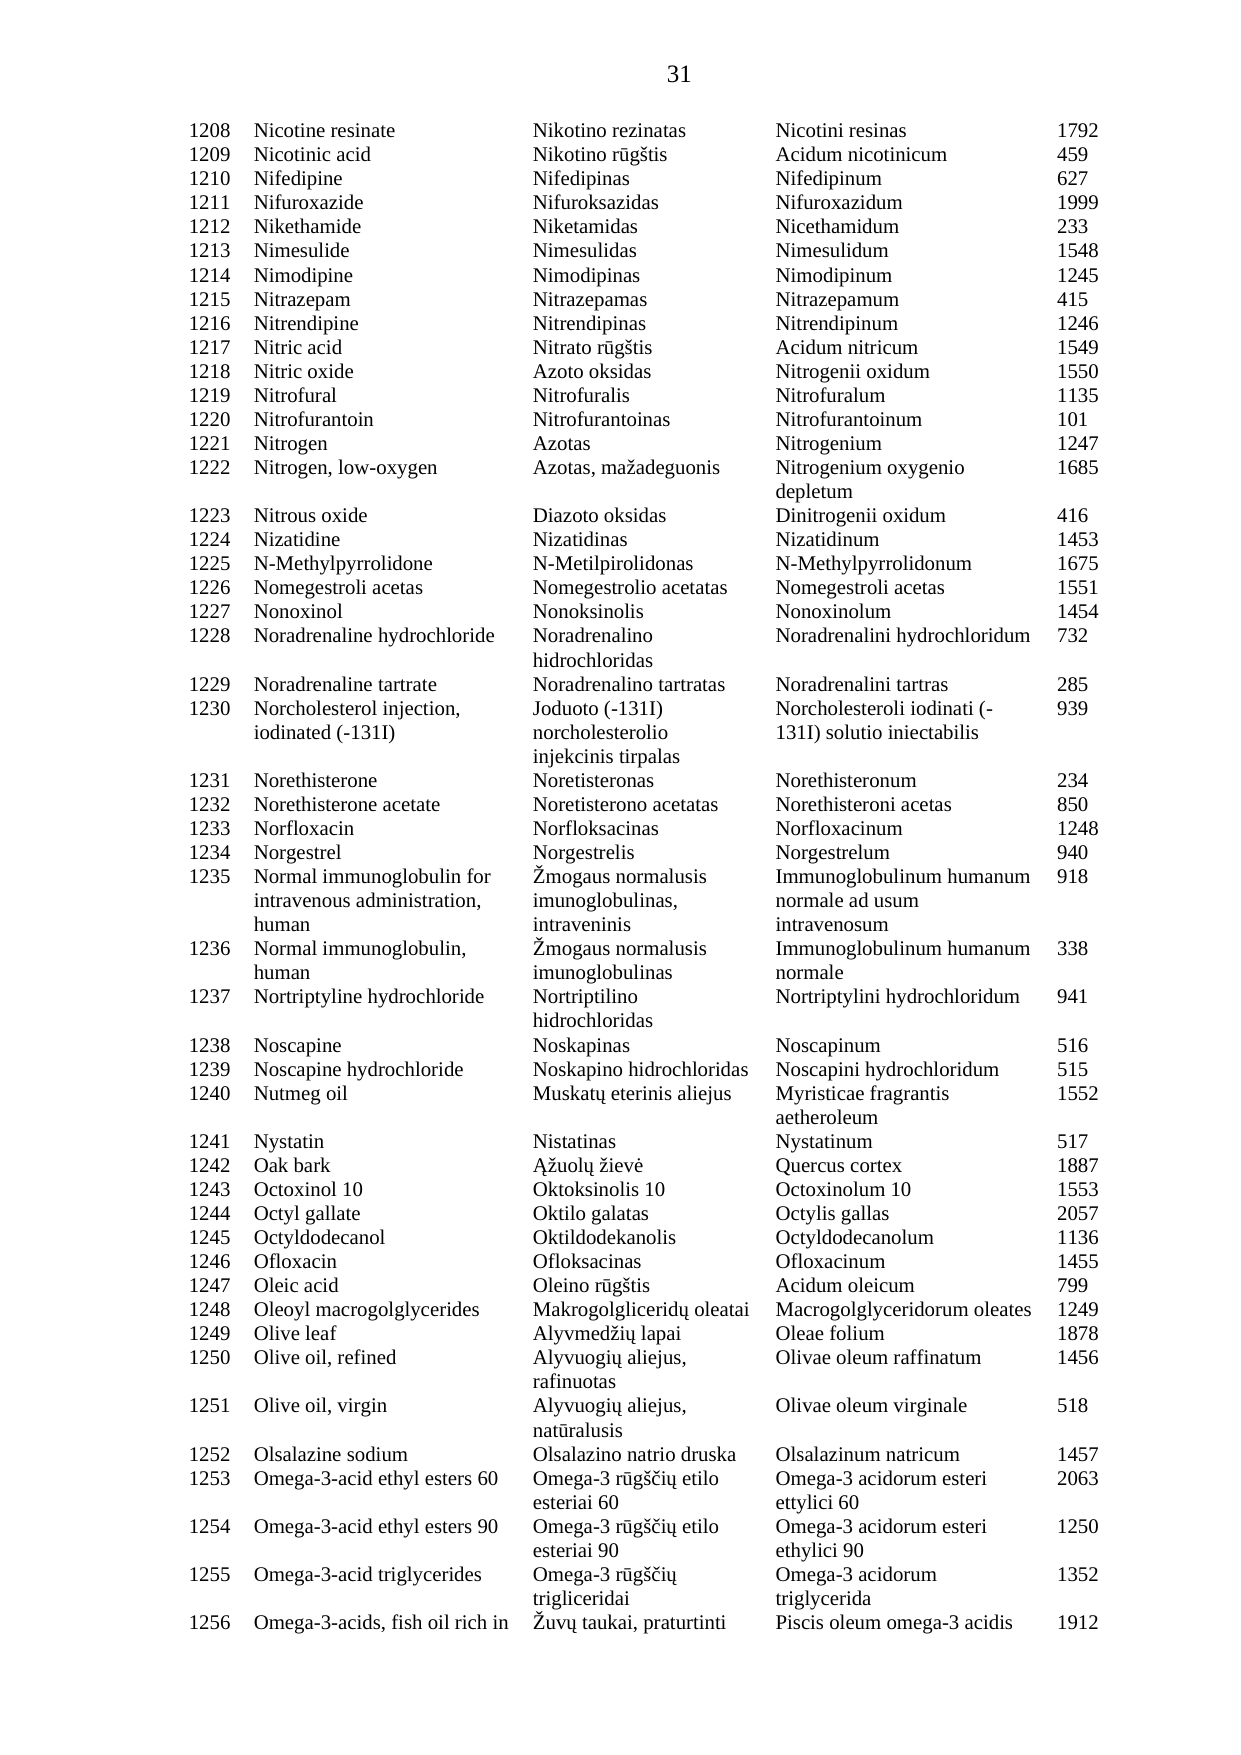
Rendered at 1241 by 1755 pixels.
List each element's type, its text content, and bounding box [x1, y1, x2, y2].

table_cell N-Methylpyrrolidonum [764, 551, 1046, 575]
table_cell Nitrogenium oxygenio depletum [764, 455, 1046, 503]
table_cell Acidum nitricum [764, 335, 1046, 359]
table_cell Noradrenalino tartratas [521, 672, 764, 696]
table_cell 1250 [177, 1345, 242, 1393]
table_cell 1253 [177, 1466, 242, 1514]
table_cell Noscapini hydrochloridum [764, 1057, 1046, 1081]
table_cell Joduoto (-131I) norcholesterolio injekcinis tirpalas [521, 696, 764, 768]
table_cell Omega-3 rūgščių etilo esteriai 60 [521, 1466, 764, 1514]
table_cell Noradrenaline hydrochloride [242, 624, 521, 672]
table_cell 1549 [1046, 335, 1181, 359]
table_cell Ofloxacinum [764, 1249, 1046, 1273]
table_cell Nitrendipinas [521, 311, 764, 335]
table_cell Nitrazepamum [764, 287, 1046, 311]
table_cell Nitrazepamas [521, 287, 764, 311]
table_cell Oak bark [242, 1153, 521, 1177]
table_cell 1685 [1046, 455, 1181, 503]
table_cell 1243 [177, 1177, 242, 1201]
table_cell Octyldodecanolum [764, 1225, 1046, 1249]
table_cell Nikethamide [242, 214, 521, 238]
table_cell 1454 [1046, 599, 1181, 623]
table_cell N-Methylpyrrolidone [242, 551, 521, 575]
table_cell Olive leaf [242, 1321, 521, 1345]
table_cell 1455 [1046, 1249, 1181, 1273]
table_cell 1226 [177, 575, 242, 599]
table_cell Nimodipine [242, 263, 521, 287]
table_cell Noradrenalino hidrochloridas [521, 624, 764, 672]
table_cell Nitric oxide [242, 359, 521, 383]
table_cell 101 [1046, 407, 1181, 431]
table_cell Norethisteroni acetas [764, 792, 1046, 816]
table_cell Oktoksinolis 10 [521, 1177, 764, 1201]
table_cell Oleino rūgštis [521, 1273, 764, 1297]
table_cell Nitrofurantoin [242, 407, 521, 431]
table_cell 1457 [1046, 1442, 1181, 1466]
table_cell 1551 [1046, 575, 1181, 599]
table_cell Noradrenaline tartrate [242, 672, 521, 696]
table_cell 1912 [1046, 1610, 1181, 1634]
table_cell Noskapino hidrochloridas [521, 1057, 764, 1081]
table_cell Nikotino rezinatas [521, 118, 764, 142]
table_cell 1238 [177, 1033, 242, 1057]
table_cell Nicethamidum [764, 214, 1046, 238]
table_cell Dinitrogenii oxidum [764, 503, 1046, 527]
table_cell 1236 [177, 936, 242, 984]
table_cell Muskatų eterinis aliejus [521, 1081, 764, 1129]
table_cell Noretisteronas [521, 768, 764, 792]
table_cell 415 [1046, 287, 1181, 311]
table_cell 1230 [177, 696, 242, 768]
table_cell Azotas [521, 431, 764, 455]
table_cell Nizatidine [242, 527, 521, 551]
table_cell Immunoglobulinum humanum normale ad usum intravenosum [764, 864, 1046, 936]
table_cell Nitrendipinum [764, 311, 1046, 335]
table_cell Omega-3-acid ethyl esters 90 [242, 1514, 521, 1562]
table_cell Omega-3 rūgščių etilo esteriai 90 [521, 1514, 764, 1562]
table_cell 1675 [1046, 551, 1181, 575]
table_cell 1227 [177, 599, 242, 623]
table_cell 1208 [177, 118, 242, 142]
table_cell Nitrofuralum [764, 383, 1046, 407]
table_cell Quercus cortex [764, 1153, 1046, 1177]
table_cell 1248 [1046, 816, 1181, 840]
table_cell 627 [1046, 166, 1181, 190]
table_cell Noskapinas [521, 1033, 764, 1057]
table_cell Oleic acid [242, 1273, 521, 1297]
table_cell Nifuroxazide [242, 190, 521, 214]
table_cell Omega-3-acid ethyl esters 60 [242, 1466, 521, 1514]
table_cell 1252 [177, 1442, 242, 1466]
table_cell Nitrogen, low-oxygen [242, 455, 521, 503]
table_cell Octoxinol 10 [242, 1177, 521, 1201]
table_cell 1240 [177, 1081, 242, 1129]
table_cell Nicotinic acid [242, 142, 521, 166]
table_cell Nimodipinas [521, 263, 764, 287]
table_cell Acidum nicotinicum [764, 142, 1046, 166]
table_cell 285 [1046, 672, 1181, 696]
table_cell Norcholesterol injection, iodinated (-131I) [242, 696, 521, 768]
table_cell Ofloxacin [242, 1249, 521, 1273]
table_cell 516 [1046, 1033, 1181, 1057]
table_cell Diazoto oksidas [521, 503, 764, 527]
table_cell Norgestrelis [521, 840, 764, 864]
table_cell 1453 [1046, 527, 1181, 551]
table_cell 1239 [177, 1057, 242, 1081]
table_cell Octylis gallas [764, 1201, 1046, 1225]
table_cell Nutmeg oil [242, 1081, 521, 1129]
table_cell Olivae oleum raffinatum [764, 1345, 1046, 1393]
table_cell Niketamidas [521, 214, 764, 238]
table_cell 1231 [177, 768, 242, 792]
table_cell 1245 [177, 1225, 242, 1249]
table_cell Nitrazepam [242, 287, 521, 311]
table_cell Norfloxacinum [764, 816, 1046, 840]
table_cell Nistatinas [521, 1129, 764, 1153]
table_cell Alyvmedžių lapai [521, 1321, 764, 1345]
table_cell 1255 [177, 1562, 242, 1610]
table_cell Noretisterono acetatas [521, 792, 764, 816]
table_cell Oleae folium [764, 1321, 1046, 1345]
table_cell Žmogaus normalusis imunoglobulinas, intraveninis [521, 864, 764, 936]
table_cell 1247 [177, 1273, 242, 1297]
table_cell Omega-3 acidorum esteri ettylici 60 [764, 1466, 1046, 1514]
table_cell 1245 [1046, 263, 1181, 287]
table_cell 1221 [177, 431, 242, 455]
table_cell 2063 [1046, 1466, 1181, 1514]
table_cell Nitrofurantoinum [764, 407, 1046, 431]
table_cell 1229 [177, 672, 242, 696]
table_cell 1256 [177, 1610, 242, 1634]
table_cell 515 [1046, 1057, 1181, 1081]
table_cell Octyl gallate [242, 1201, 521, 1225]
table_cell Nitrofural [242, 383, 521, 407]
table_cell 1232 [177, 792, 242, 816]
table_cell 1223 [177, 503, 242, 527]
table_cell Macrogolglyceridorum oleates [764, 1297, 1046, 1321]
table_cell Nonoxinol [242, 599, 521, 623]
table_cell 1456 [1046, 1345, 1181, 1393]
table_cell 1352 [1046, 1562, 1181, 1610]
table_cell 1211 [177, 190, 242, 214]
table_cell 1218 [177, 359, 242, 383]
table_cell Nitrogenii oxidum [764, 359, 1046, 383]
table_cell Azoto oksidas [521, 359, 764, 383]
table_cell 338 [1046, 936, 1181, 984]
table_cell Nifedipinas [521, 166, 764, 190]
table_cell 1792 [1046, 118, 1181, 142]
table_cell 939 [1046, 696, 1181, 768]
table_cell Alyvuogių aliejus, rafinuotas [521, 1345, 764, 1393]
table_cell 1135 [1046, 383, 1181, 407]
table_cell 518 [1046, 1394, 1181, 1442]
table_cell 1250 [1046, 1514, 1181, 1562]
table_cell Ąžuolų žievė [521, 1153, 764, 1177]
table_cell 732 [1046, 624, 1181, 672]
table_cell Normal immunoglobulin, human [242, 936, 521, 984]
table_cell 233 [1046, 214, 1181, 238]
table_cell 940 [1046, 840, 1181, 864]
table_cell 2057 [1046, 1201, 1181, 1225]
table_cell 1214 [177, 263, 242, 287]
table_cell Nystatin [242, 1129, 521, 1153]
table_cell Nitrofurantoinas [521, 407, 764, 431]
table_cell Olsalazine sodium [242, 1442, 521, 1466]
table_cell Octoxinolum 10 [764, 1177, 1046, 1201]
table_cell Noradrenalini hydrochloridum [764, 624, 1046, 672]
table_cell Norethisteronum [764, 768, 1046, 792]
table_cell Nitrogenium [764, 431, 1046, 455]
table_cell N-Metilpirolidonas [521, 551, 764, 575]
table_cell Norcholesteroli iodinati (-131I) solutio iniectabilis [764, 696, 1046, 768]
table_cell Noradrenalini tartras [764, 672, 1046, 696]
table_cell 1237 [177, 984, 242, 1032]
table_cell 1219 [177, 383, 242, 407]
table_cell Nifuroksazidas [521, 190, 764, 214]
table_cell 1248 [177, 1297, 242, 1321]
table_cell Normal immunoglobulin for intravenous administration, human [242, 864, 521, 936]
table_cell Octyldodecanol [242, 1225, 521, 1249]
table_cell Nicotine resinate [242, 118, 521, 142]
table_cell Olivae oleum virginale [764, 1394, 1046, 1442]
table_cell Nortriptilino hidrochloridas [521, 984, 764, 1032]
table_cell Nonoksinolis [521, 599, 764, 623]
table_cell Nystatinum [764, 1129, 1046, 1153]
table_cell 1249 [177, 1321, 242, 1345]
table_cell Nimesulide [242, 239, 521, 262]
table_cell 799 [1046, 1273, 1181, 1297]
table_cell Žuvų taukai, praturtinti [521, 1610, 764, 1634]
table_cell Norgestrelum [764, 840, 1046, 864]
table_cell Nitrogen [242, 431, 521, 455]
table_cell Olsalazinum natricum [764, 1442, 1046, 1466]
table_cell Makrogolgliceridų oleatai [521, 1297, 764, 1321]
table_cell Nifuroxazidum [764, 190, 1046, 214]
table_cell 1217 [177, 335, 242, 359]
table_cell 850 [1046, 792, 1181, 816]
table_cell 918 [1046, 864, 1181, 936]
table_cell Oktildodekanolis [521, 1225, 764, 1249]
table_cell 1550 [1046, 359, 1181, 383]
table_cell Norfloksacinas [521, 816, 764, 840]
table_cell Alyvuogių aliejus, natūralusis [521, 1394, 764, 1442]
table_cell 1244 [177, 1201, 242, 1225]
table_cell 1209 [177, 142, 242, 166]
table_cell 1216 [177, 311, 242, 335]
table_cell Nitrato rūgštis [521, 335, 764, 359]
table_cell Nortriptyline hydrochloride [242, 984, 521, 1032]
table_cell Acidum oleicum [764, 1273, 1046, 1297]
table_cell 416 [1046, 503, 1181, 527]
table_cell Nitrous oxide [242, 503, 521, 527]
table_cell Nitrofuralis [521, 383, 764, 407]
table_cell Oktilo galatas [521, 1201, 764, 1225]
table_cell 1246 [1046, 311, 1181, 335]
table_cell 1553 [1046, 1177, 1181, 1201]
table_cell 1212 [177, 214, 242, 238]
table_cell 1887 [1046, 1153, 1181, 1177]
table_cell 517 [1046, 1129, 1181, 1153]
table_cell 234 [1046, 768, 1181, 792]
table_cell 1222 [177, 455, 242, 503]
table_cell 1228 [177, 624, 242, 672]
table_cell Oleoyl macrogolglycerides [242, 1297, 521, 1321]
table_cell Noscapine [242, 1033, 521, 1057]
table_cell Nikotino rūgštis [521, 142, 764, 166]
table_cell Azotas, mažadeguonis [521, 455, 764, 503]
table_cell 1878 [1046, 1321, 1181, 1345]
table_cell Norgestrel [242, 840, 521, 864]
table_cell 1254 [177, 1514, 242, 1562]
table_cell 1242 [177, 1153, 242, 1177]
table_cell 1249 [1046, 1297, 1181, 1321]
table_cell Nomegestroli acetas [242, 575, 521, 599]
table_cell Immunoglobulinum humanum normale [764, 936, 1046, 984]
table_cell Nonoxinolum [764, 599, 1046, 623]
table_cell Nitrendipine [242, 311, 521, 335]
table_cell 1220 [177, 407, 242, 431]
table_cell 1225 [177, 551, 242, 575]
table_cell 1247 [1046, 431, 1181, 455]
table_cell 1233 [177, 816, 242, 840]
table_cell Nomegestrolio acetatas [521, 575, 764, 599]
table_cell 1234 [177, 840, 242, 864]
table_cell Omega-3 acidorum triglycerida [764, 1562, 1046, 1610]
table_cell 1999 [1046, 190, 1181, 214]
table_cell Nicotini resinas [764, 118, 1046, 142]
table_cell Nifedipine [242, 166, 521, 190]
table_cell Olive oil, virgin [242, 1394, 521, 1442]
table_cell Norfloxacin [242, 816, 521, 840]
table_cell Žmogaus normalusis imunoglobulinas [521, 936, 764, 984]
table_cell 1246 [177, 1249, 242, 1273]
table_cell 459 [1046, 142, 1181, 166]
table_cell Olsalazino natrio druska [521, 1442, 764, 1466]
table_cell Nimesulidum [764, 239, 1046, 262]
table_cell 1241 [177, 1129, 242, 1153]
table_cell Omega-3 acidorum esteri ethylici 90 [764, 1514, 1046, 1562]
table_cell Nizatidinas [521, 527, 764, 551]
table_cell Myristicae fragrantis aetheroleum [764, 1081, 1046, 1129]
table_cell 1548 [1046, 239, 1181, 262]
table_cell Noscapine hydrochloride [242, 1057, 521, 1081]
table_cell Ofloksacinas [521, 1249, 764, 1273]
table_cell Omega-3-acids, fish oil rich in [242, 1610, 521, 1634]
table_cell Nortriptylini hydrochloridum [764, 984, 1046, 1032]
table_cell Omega-3 rūgščių trigliceridai [521, 1562, 764, 1610]
table_cell 1552 [1046, 1081, 1181, 1129]
table_cell 1215 [177, 287, 242, 311]
table_cell 1213 [177, 239, 242, 262]
table_cell 1224 [177, 527, 242, 551]
table_cell Olive oil, refined [242, 1345, 521, 1393]
table_cell Nimesulidas [521, 239, 764, 262]
table_cell Nizatidinum [764, 527, 1046, 551]
table_cell 1235 [177, 864, 242, 936]
table_cell Nifedipinum [764, 166, 1046, 190]
table_cell Noscapinum [764, 1033, 1046, 1057]
table_cell Nitric acid [242, 335, 521, 359]
table_cell 1136 [1046, 1225, 1181, 1249]
table_cell Piscis oleum omega-3 acidis [764, 1610, 1046, 1634]
table_cell Norethisterone [242, 768, 521, 792]
table_cell 941 [1046, 984, 1181, 1032]
table_cell Omega-3-acid triglycerides [242, 1562, 521, 1610]
table_cell 1210 [177, 166, 242, 190]
table_cell 1251 [177, 1394, 242, 1442]
table_cell Norethisterone acetate [242, 792, 521, 816]
table_cell Nomegestroli acetas [764, 575, 1046, 599]
table_cell Nimodipinum [764, 263, 1046, 287]
